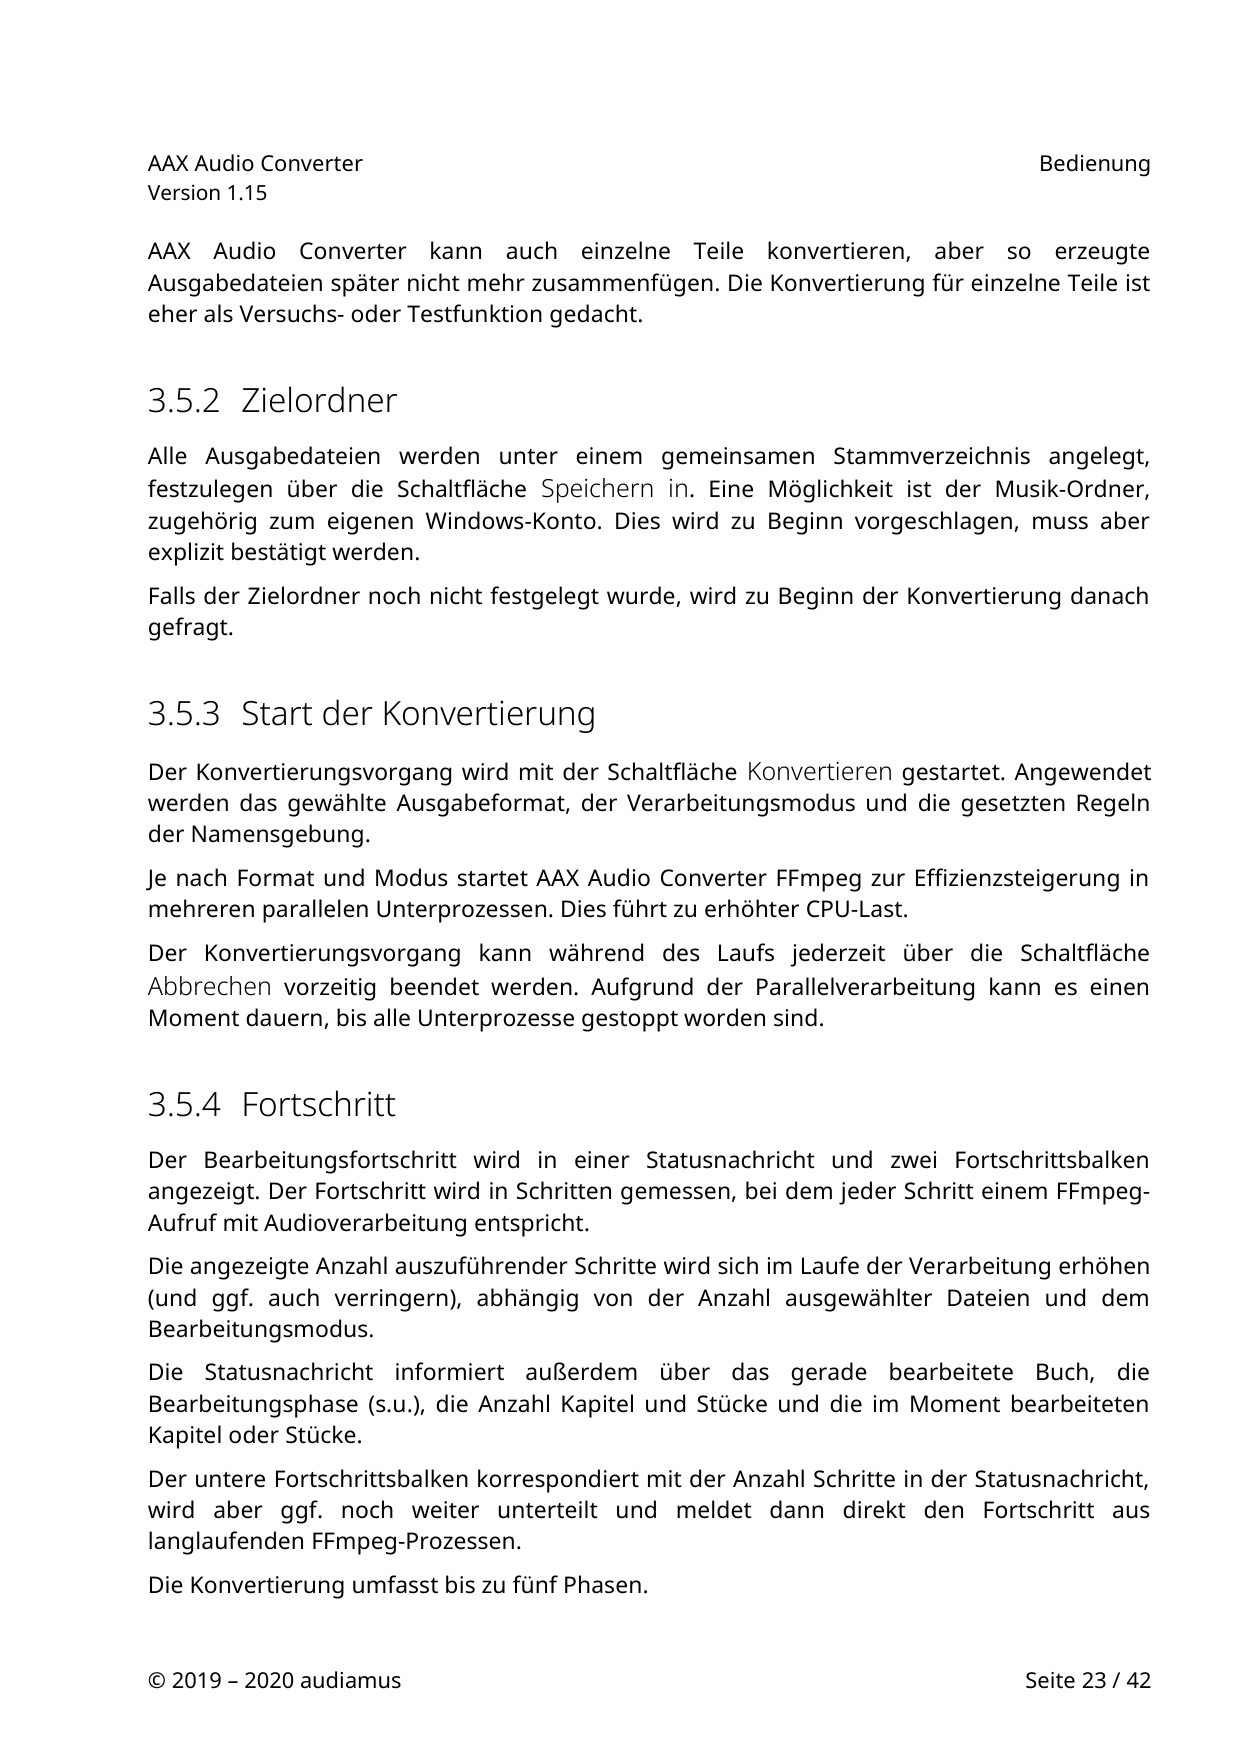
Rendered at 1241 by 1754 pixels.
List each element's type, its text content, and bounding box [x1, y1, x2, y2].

text Die Statusnachricht informiert außerdem über das gerade bearbeitete Buch, die Bearbeitungsphase (s.u.), die Anzahl Kapitel und Stücke und die im Moment bearbeiteten Kapitel oder Stücke. [148, 1356, 1152, 1450]
text Der Konvertierungsvorgang kann während des Laufs jederzeit über die Schaltfläche Abbrechen vorzeitig beendet werden. Aufgrund der Parallelverarbeitung kann es einen Moment dauern, bis alle Unterprozesse gestoppt worden sind. [148, 937, 1152, 1033]
text Der Konvertierungsvorgang wird mit der Schaltfläche Konvertieren gestartet. Angewendet werden das gewählte Ausgabeformat, der Verarbeitungsmodus und die gesetzten Regeln der Namensgebung. [148, 753, 1152, 849]
text Falls der Zielordner noch nicht festgelegt wurde, wird zu Beginn der Konvertierung danach gefragt. [148, 580, 1152, 642]
text AAX Audio Converter kann auch einzelne Teile konvertieren, aber so erzeugte Ausgabedateien später nicht mehr zusammenfügen. Die Konvertierung für einzelne Teile ist eher als Versuchs- oder Testfunktion gedacht. [148, 235, 1152, 329]
text Je nach Format und Modus startet AAX Audio Converter FFmpeg zur Effizienzsteigerung in mehreren parallelen Unterprozessen. Dies führt zu erhöhter CPU-Last. [148, 862, 1152, 924]
subtitle Zielordner [148, 377, 1152, 422]
text Alle Ausgabedateien werden unter einem gemeinsamen Stammverzeichnis angelegt, festzulegen über die Schaltfläche Speichern in. Eine Möglichkeit ist der Musik-Ordner, zugehörig zum eigenen Windows-Konto. Dies wird zu Beginn vorgeschlagen, muss aber explizit bestätigt werden. [148, 440, 1152, 567]
subtitle Fortschritt [148, 1081, 1152, 1126]
text Die Konvertierung umfasst bis zu fünf Phasen. [148, 1569, 1152, 1600]
text Der untere Fortschrittsbalken korrespondiert mit der Anzahl Schritte in der Statusnachricht, wird aber ggf. noch weiter unterteilt und meldet dann direkt den Fortschritt aus langlaufenden FFmpeg-Prozessen. [148, 1462, 1152, 1556]
subtitle Start der Konvertierung [148, 690, 1152, 735]
text Die angezeigte Anzahl auszuführender Schritte wird sich im Laufe der Verarbeitung erhöhen (und ggf. auch verringern), abhängig von der Anzahl ausgewählter Dateien und dem Bearbeitungsmodus. [148, 1250, 1152, 1344]
text Der Bearbeitungsfortschritt wird in einer Statusnachricht und zwei Fortschrittsbalken angezeigt. Der Fortschritt wird in Schritten gemessen, bei dem jeder Schritt einem FFmpeg-Aufruf mit Audioverarbeitung entspricht. [148, 1144, 1152, 1238]
